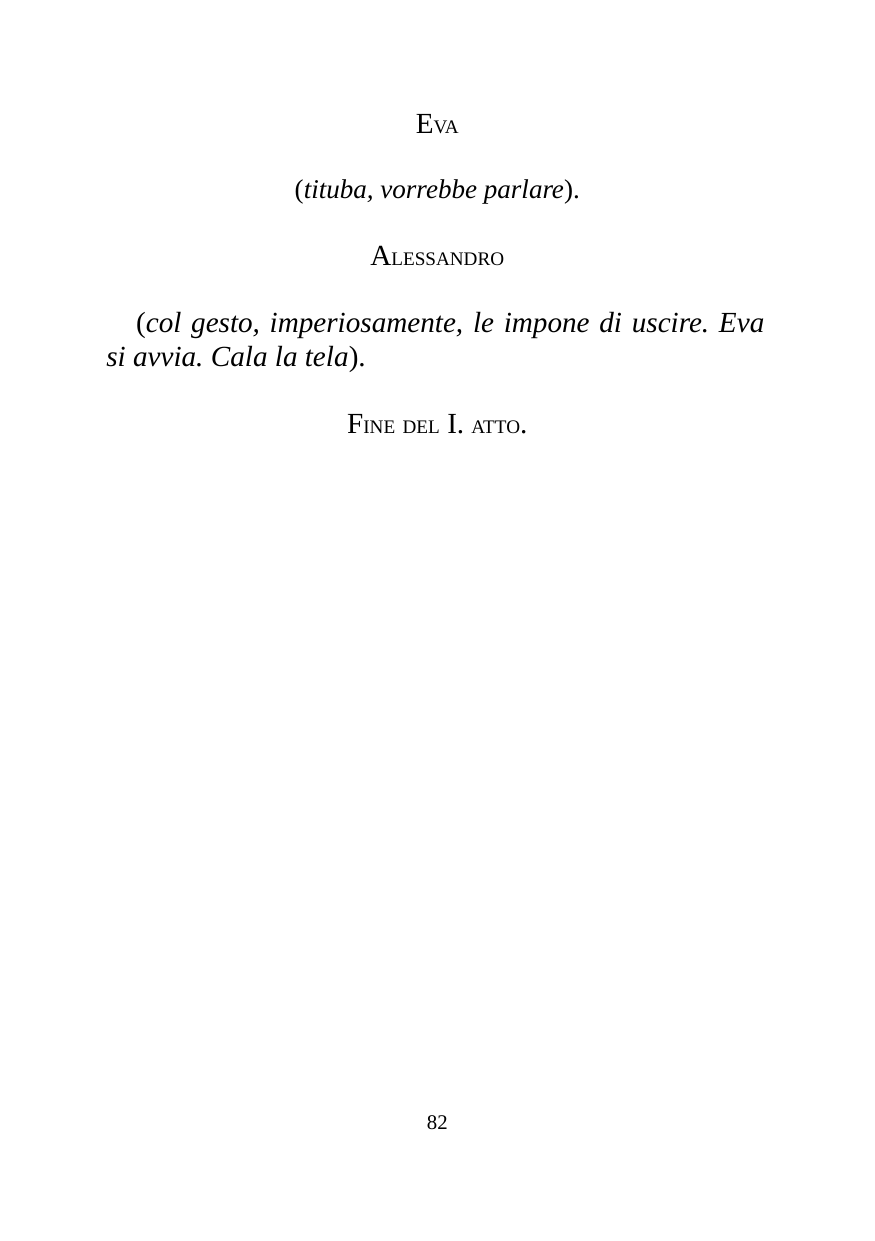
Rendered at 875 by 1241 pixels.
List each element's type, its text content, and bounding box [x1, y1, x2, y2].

text (col gesto, imperiosamente, le impone di uscire. Eva si avvia. Cala la tela). [106, 305, 768, 372]
text (tituba, vorrebbe parlare). [106, 173, 768, 204]
text Eva [106, 106, 768, 140]
text Fine del I. atto. [106, 406, 768, 439]
text Alessandro [106, 238, 768, 272]
